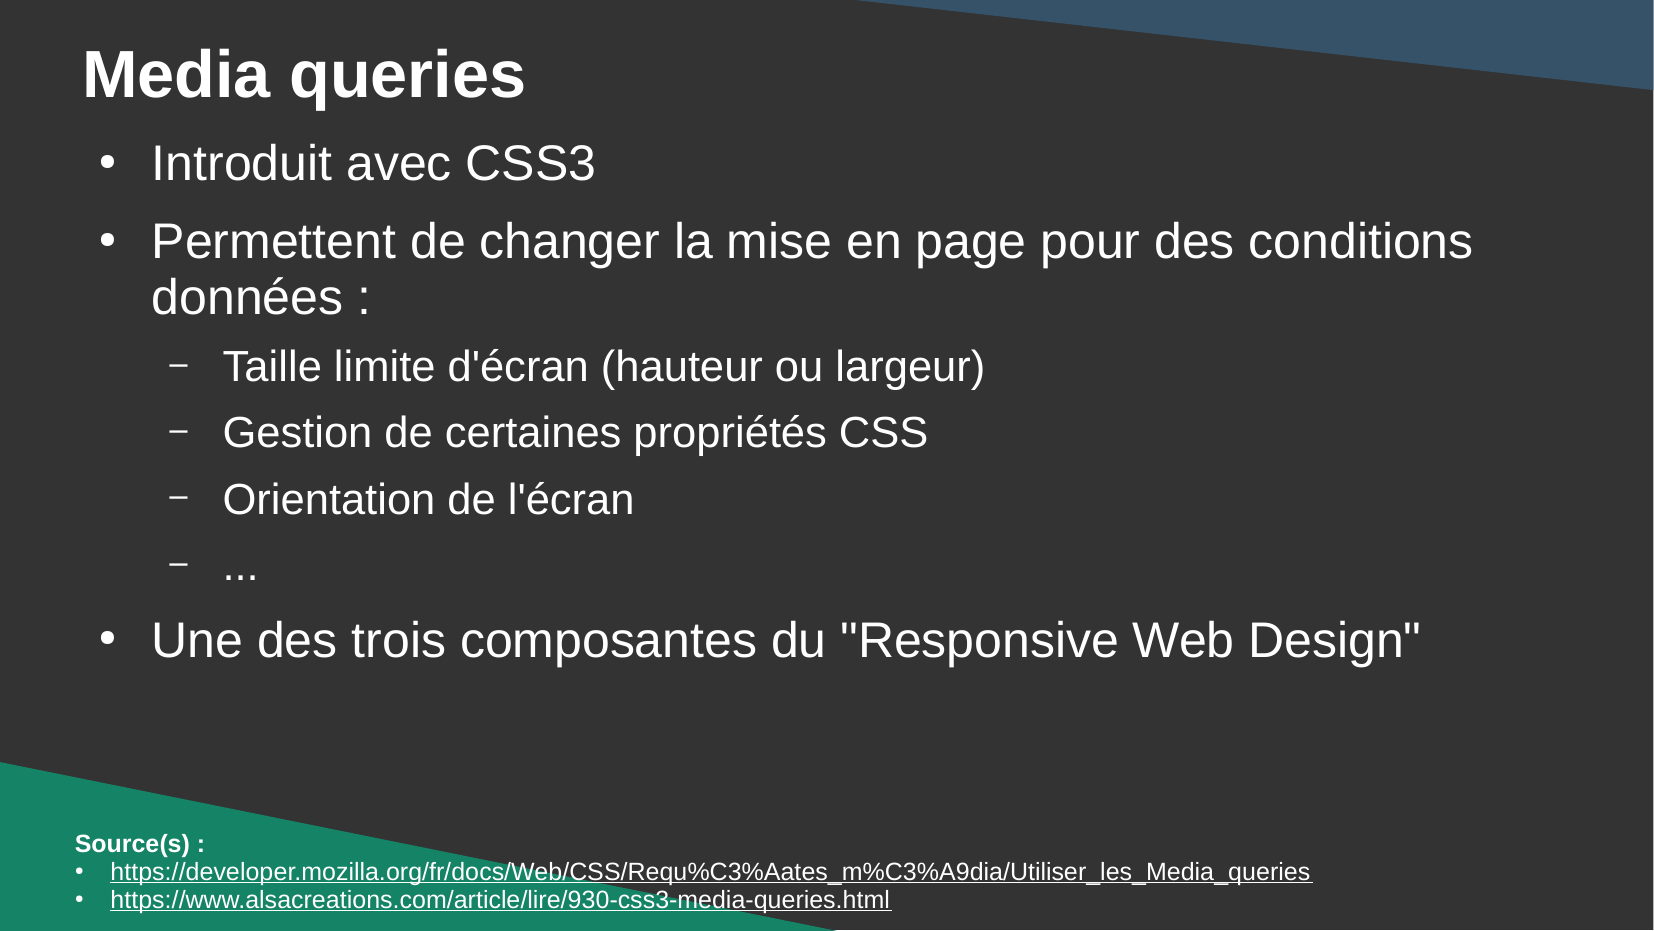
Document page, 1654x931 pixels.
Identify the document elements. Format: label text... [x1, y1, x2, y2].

text_box [0, 762, 297, 931]
list Introduit avec CSS3 Permettent de changer la mise en page pour des conditions données : Taille limite d'écran (hauteur ou largeur) Gestion de certaines propriétés CSS Orientation de l'écran ... Une des trois composantes du "Responsive Web Design" [80, 135, 1642, 768]
text_box [855, 0, 1654, 91]
text_box Source(s) : https://developer.mozilla.org/fr/docs/Web/CSS/Requ%C3%Aates_m%C3%A9dia/Utiliser_les_Media_queries https://www.alsacreations.com/article/lire/930-css3-media-queries.html [60, 822, 1546, 931]
title Media queries [82, 37, 1571, 122]
